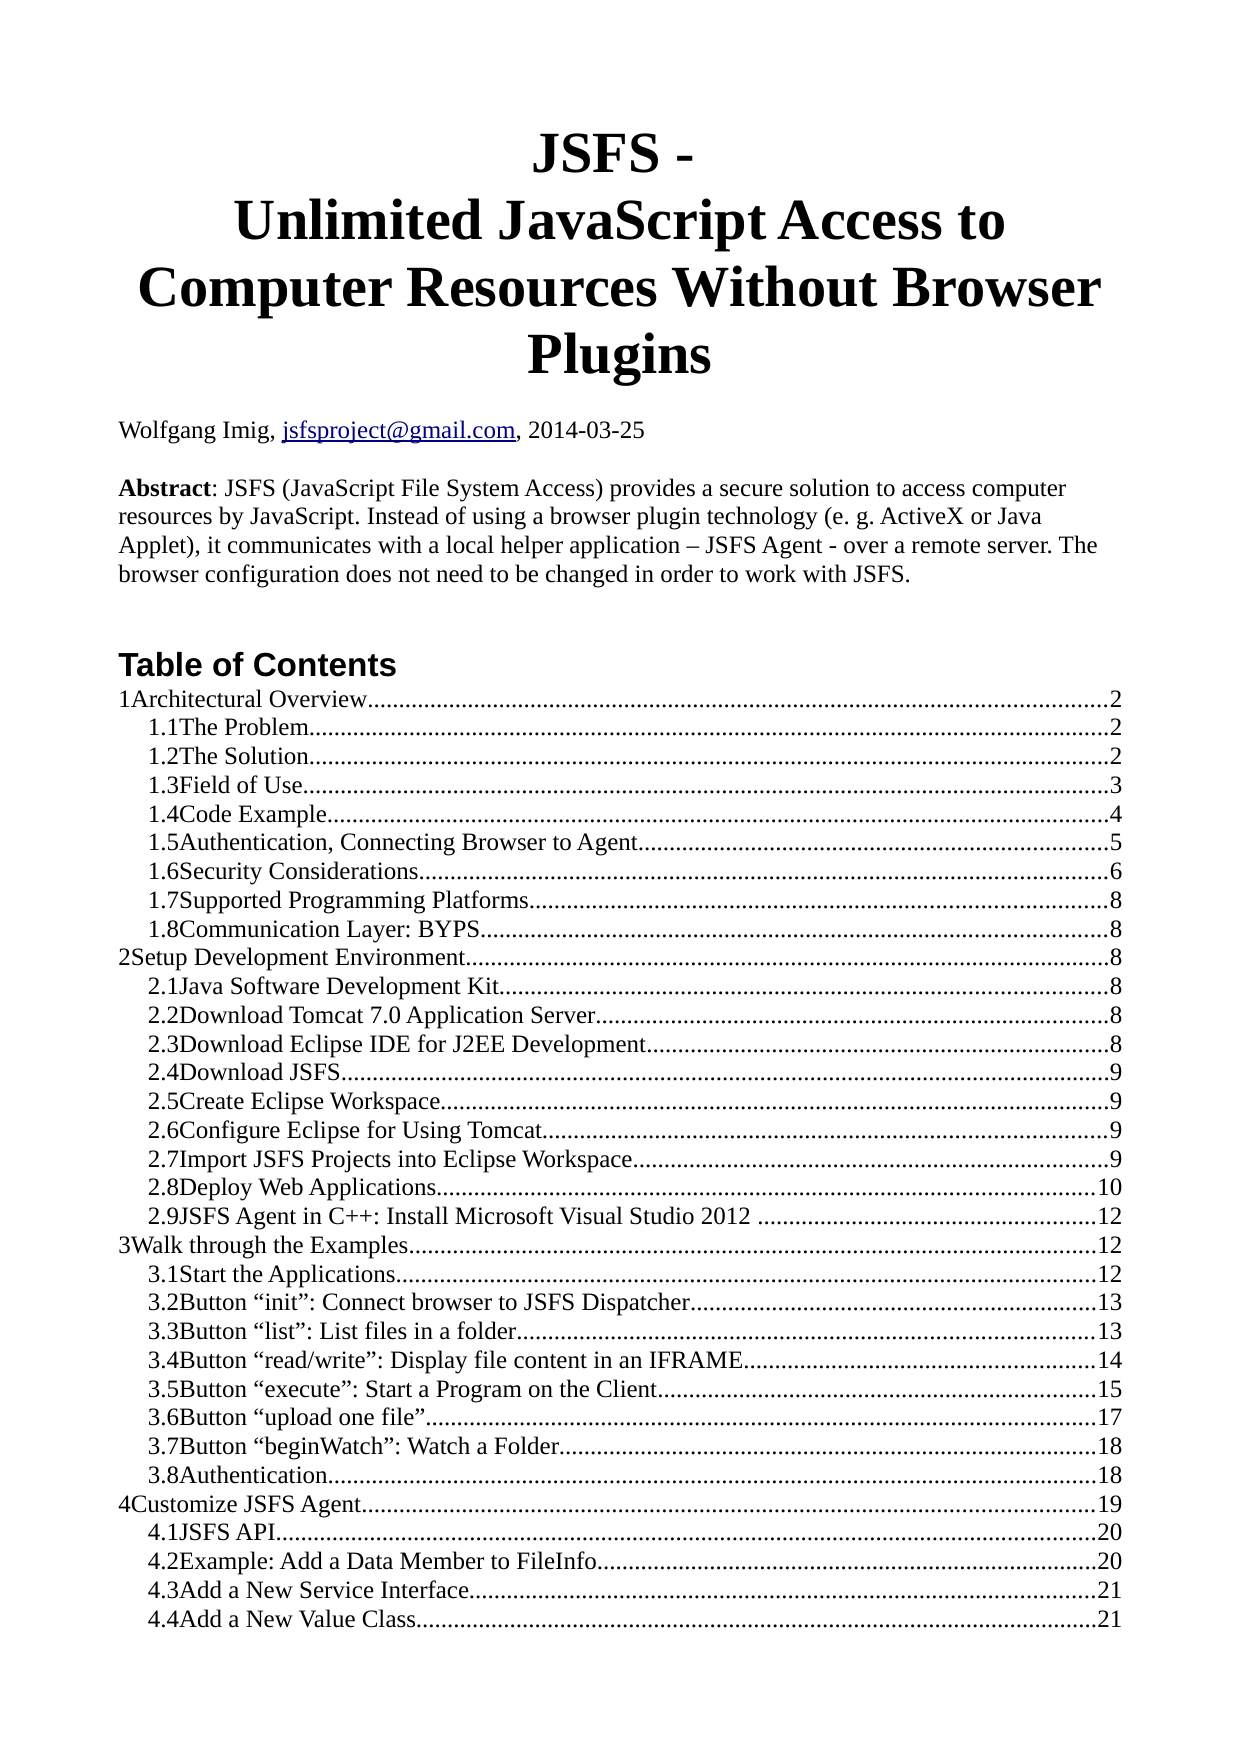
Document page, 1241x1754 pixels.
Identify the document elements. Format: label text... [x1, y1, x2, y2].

text 3.5Button “execute”: Start a Program on the Client 15 [148, 1374, 1122, 1402]
text 3.1Start the Applications 12 [148, 1259, 1122, 1287]
text 1.4Code Example 4 [148, 799, 1122, 827]
text 1.7Supported Programming Platforms 8 [148, 885, 1122, 914]
text 2.3Download Eclipse IDE for J2EE Development 8 [148, 1029, 1122, 1057]
text 2.7Import JSFS Projects into Eclipse Workspace 9 [148, 1144, 1122, 1172]
subtitle Table of Contents [118, 645, 1122, 684]
text 1.3Field of Use 3 [148, 770, 1122, 799]
text 2.2Download Tomcat 7.0 Application Server 8 [148, 1000, 1122, 1029]
text 4.2Example: Add a Data Member to FileInfo 20 [148, 1546, 1122, 1575]
text 3.8Authentication 18 [148, 1460, 1122, 1489]
text 1.8Communication Layer: BYPS 8 [148, 914, 1122, 942]
text 2.9JSFS Agent in C++: Install Microsoft Visual Studio 2012 12 [148, 1201, 1122, 1230]
text Abstract: JSFS (JavaScript File System Access) provides a secure solution to access computer resources by JavaScript. Instead of using a browser plugin technology (e. g. ActiveX or Java Applet), it communicates with a local helper application – JSFS Agent - over a remote server. The browser configuration does not need to be changed in order to work with JSFS. [118, 473, 1122, 588]
text Wolfgang Imig, jsfsproject@gmail.com, 2014-03-25 [118, 415, 1122, 444]
text 2.5Create Eclipse Workspace 9 [148, 1086, 1122, 1115]
text Unlimited JavaScript Access to Computer Resources Without Browser Plugins [118, 185, 1122, 386]
text 2.8Deploy Web Applications 10 [148, 1172, 1122, 1201]
text JSFS - [118, 118, 1122, 185]
text 1.6Security Considerations 6 [148, 856, 1122, 885]
text 1.5Authentication, Connecting Browser to Agent 5 [148, 827, 1122, 856]
text 3.3Button “list”: List files in a folder 13 [148, 1316, 1122, 1345]
text 2.4Download JSFS 9 [148, 1057, 1122, 1086]
text 3.7Button “beginWatch”: Watch a Folder 18 [148, 1431, 1122, 1460]
text 3.2Button “init”: Connect browser to JSFS Dispatcher 13 [148, 1287, 1122, 1316]
text 4Customize JSFS Agent 19 [118, 1489, 1122, 1517]
text 4.4Add a New Value Class 21 [148, 1604, 1122, 1632]
text 2.1Java Software Development Kit 8 [148, 971, 1122, 1000]
text 2Setup Development Environment 8 [118, 942, 1122, 971]
text 1.1The Problem 2 [148, 712, 1122, 741]
text 3Walk through the Examples 12 [118, 1230, 1122, 1259]
text 3.4Button “read/write”: Display file content in an IFRAME 14 [148, 1345, 1122, 1374]
text 4.3Add a New Service Interface 21 [148, 1575, 1122, 1604]
text 2.6Configure Eclipse for Using Tomcat 9 [148, 1115, 1122, 1144]
text 1.2The Solution 2 [148, 741, 1122, 770]
text 4.1JSFS API 20 [148, 1517, 1122, 1546]
text 1Architectural Overview 2 [118, 684, 1122, 712]
text 3.6Button “upload one file” 17 [148, 1402, 1122, 1431]
